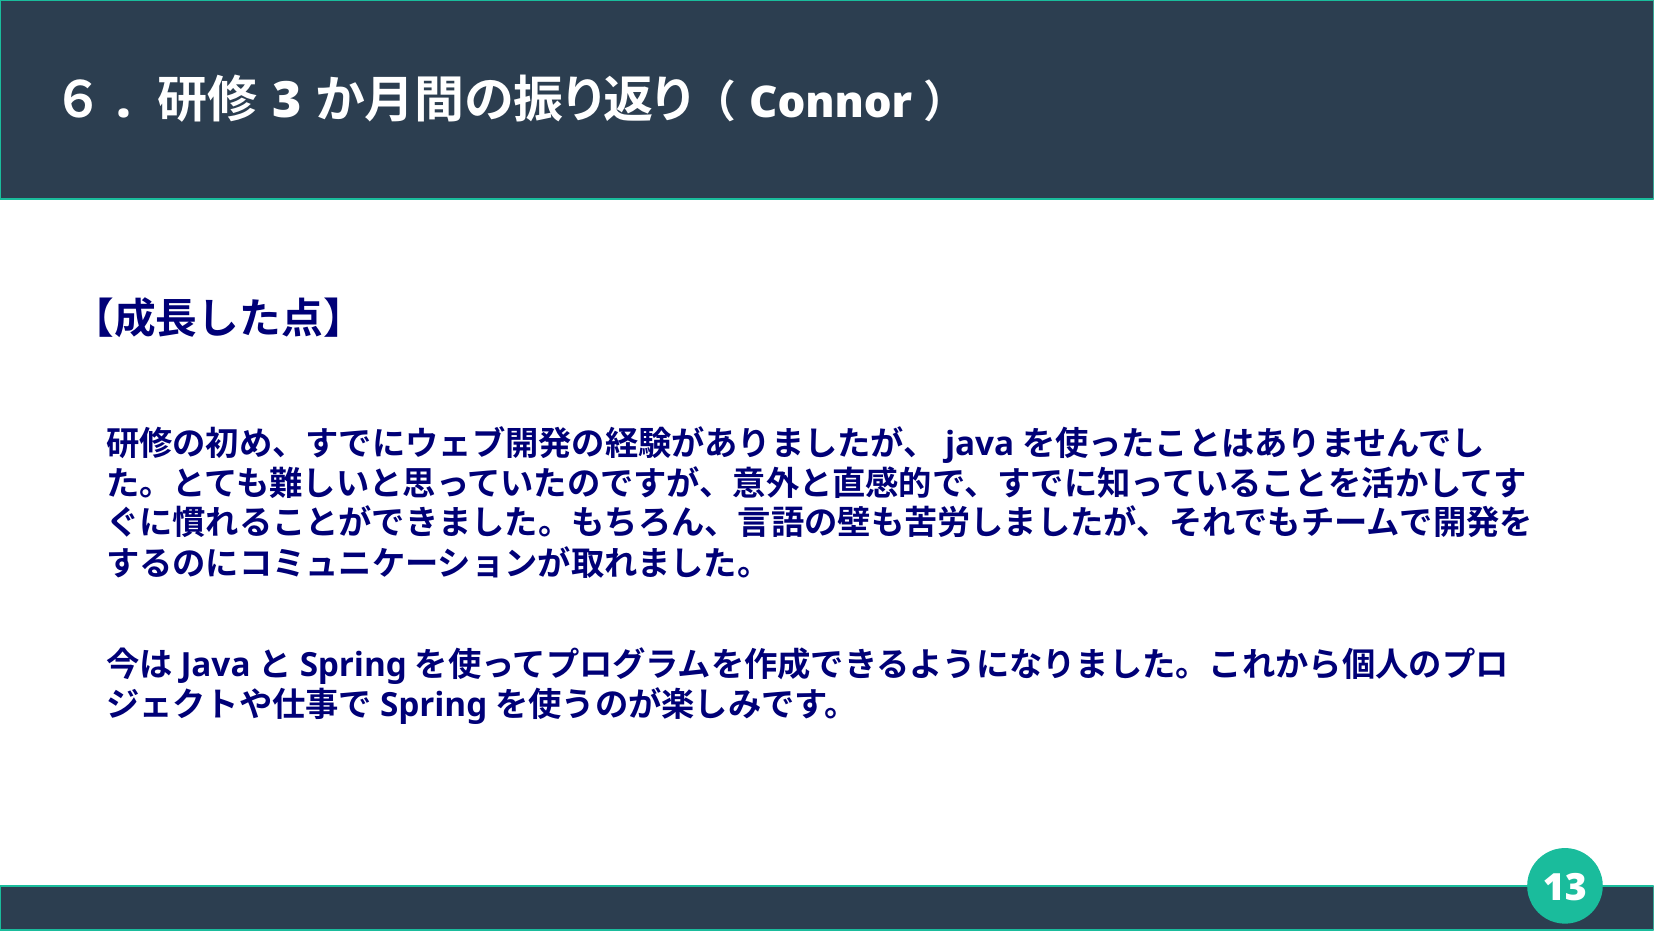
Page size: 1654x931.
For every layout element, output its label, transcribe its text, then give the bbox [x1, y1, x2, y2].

text_box 【成長した点】 [57, 271, 1535, 357]
text_box 研修の初め、すでにウェブ開発の経験がありましたが、javaを使ったことはありませんでした。とても難しいと思っていたのですが、意外と直感的で、すでに知っていることを活かしてすぐに慣れることができました。もちろん、言語の壁も苦労しましたが、それでもチームで開発をするのにコミュニケーションが取れました。 [88, 348, 1565, 634]
title ６. 研修3か月間の振り返り（Connor） [59, 37, 1595, 156]
text_box 今はJavaとSpringを使ってプログラムを作成できるようになりました。これから個人のプロジェクトや仕事でSpringを使うのが楽しみです。 [88, 634, 1565, 733]
